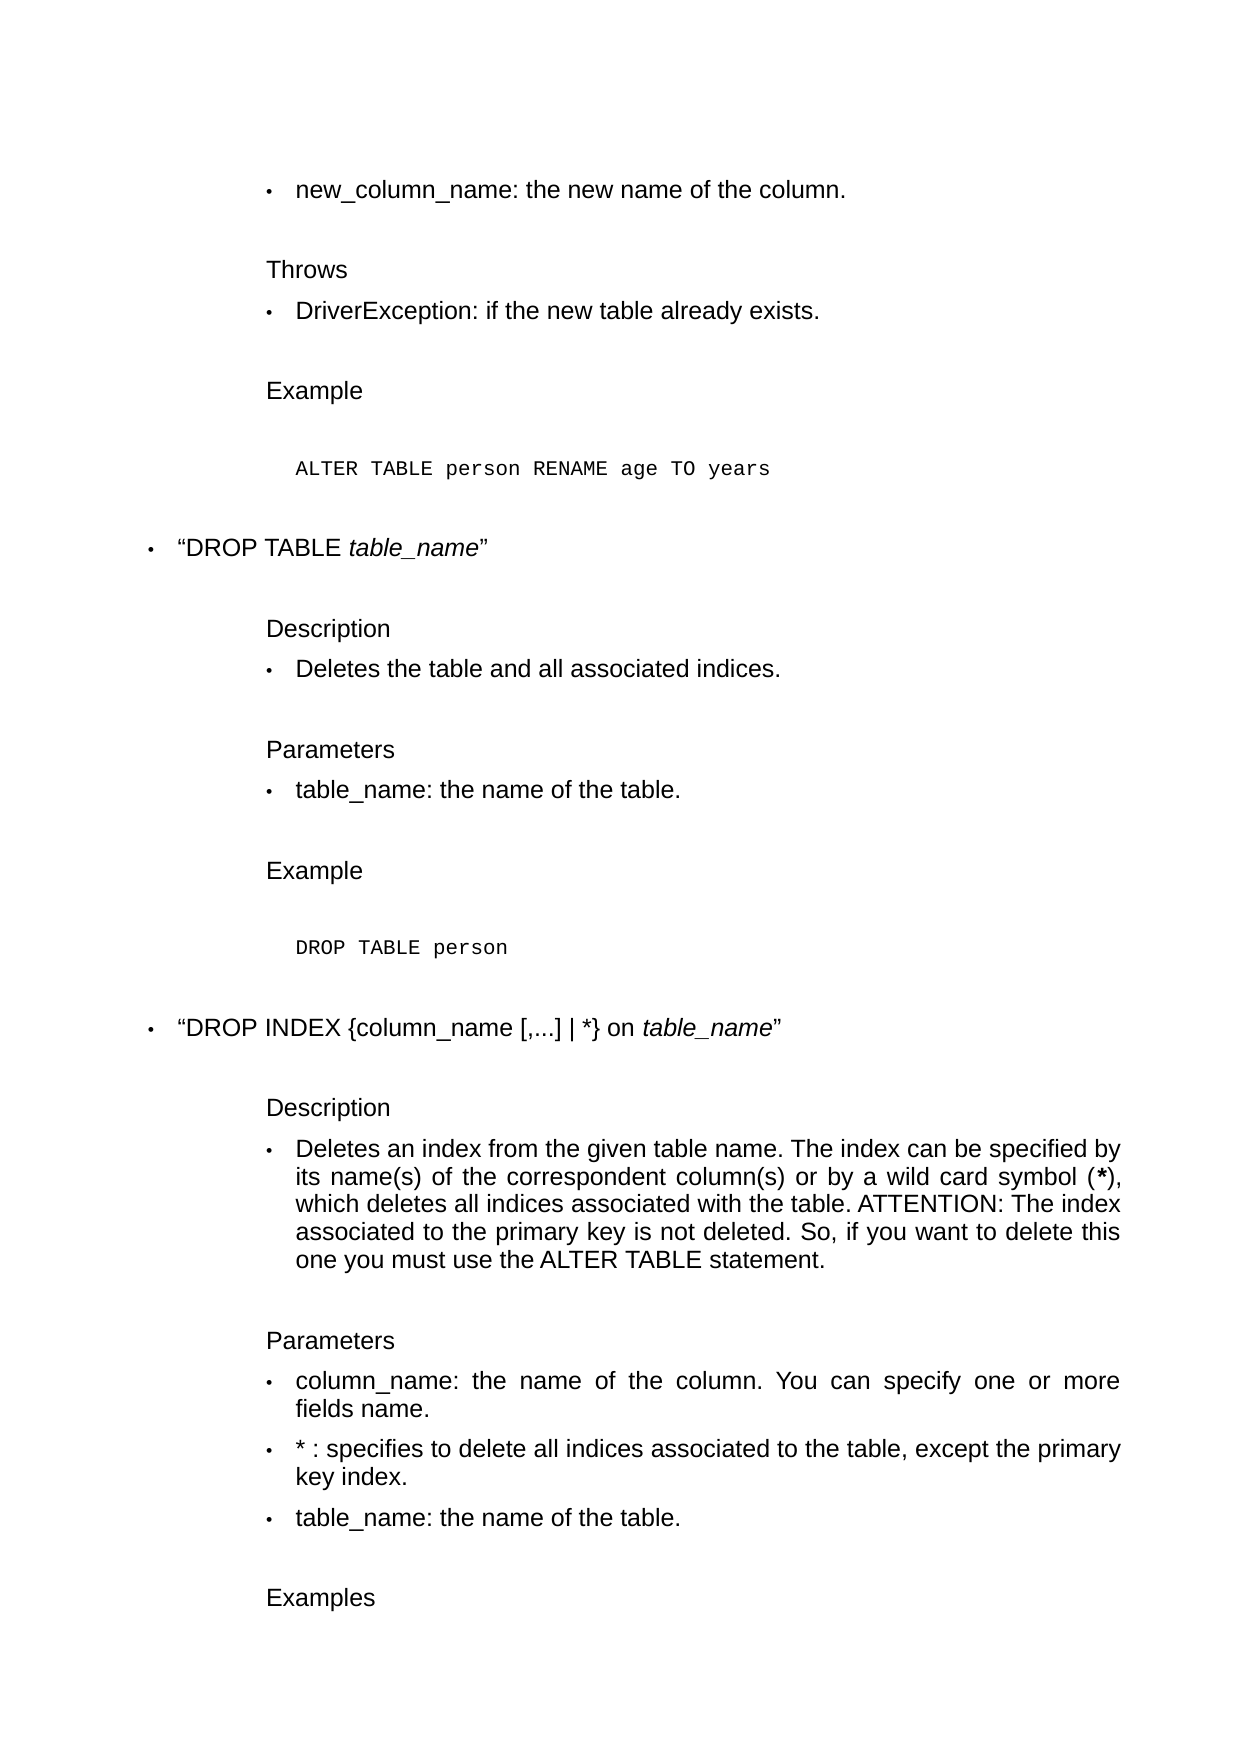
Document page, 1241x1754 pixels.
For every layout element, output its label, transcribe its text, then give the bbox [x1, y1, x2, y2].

list Description [236, 615, 1122, 643]
list Examples [236, 1584, 1122, 1612]
list Parameters [236, 1327, 1122, 1355]
list “DROP TABLE table_name” [148, 534, 1122, 562]
list Parameters [236, 736, 1122, 763]
list DROP TABLE person [266, 937, 1122, 961]
list Description [236, 1094, 1122, 1122]
list * : specifies to delete all indices associated to the table, except the primary key index. [266, 1435, 1122, 1491]
list Example [236, 377, 1122, 405]
list ALTER TABLE person RENAME age TO years [266, 458, 1122, 481]
list table_name: the name of the table. [266, 776, 1122, 804]
list Deletes the table and all associated indices. [266, 655, 1122, 683]
list Deletes an index from the given table name. The index can be specified by its name(s) of the correspondent column(s) or by a wild card symbol (*), which deletes all indices associated with the table. ATTENTION: The index associated to the primary key is not deleted. So, if you want to delete this one you must use the ALTER TABLE statement. [266, 1134, 1122, 1274]
list column_name: the name of the column. You can specify one or more fields name. [266, 1367, 1122, 1423]
text Throws [118, 256, 1122, 284]
list DriverException: if the new table already exists. [266, 296, 1122, 324]
list “DROP INDEX {column_name [,...] | *} on table_name” [148, 1013, 1122, 1041]
list table_name: the name of the table. [266, 1503, 1122, 1531]
list new_column_name: the new name of the column. [266, 176, 1122, 203]
list Example [236, 857, 1122, 884]
